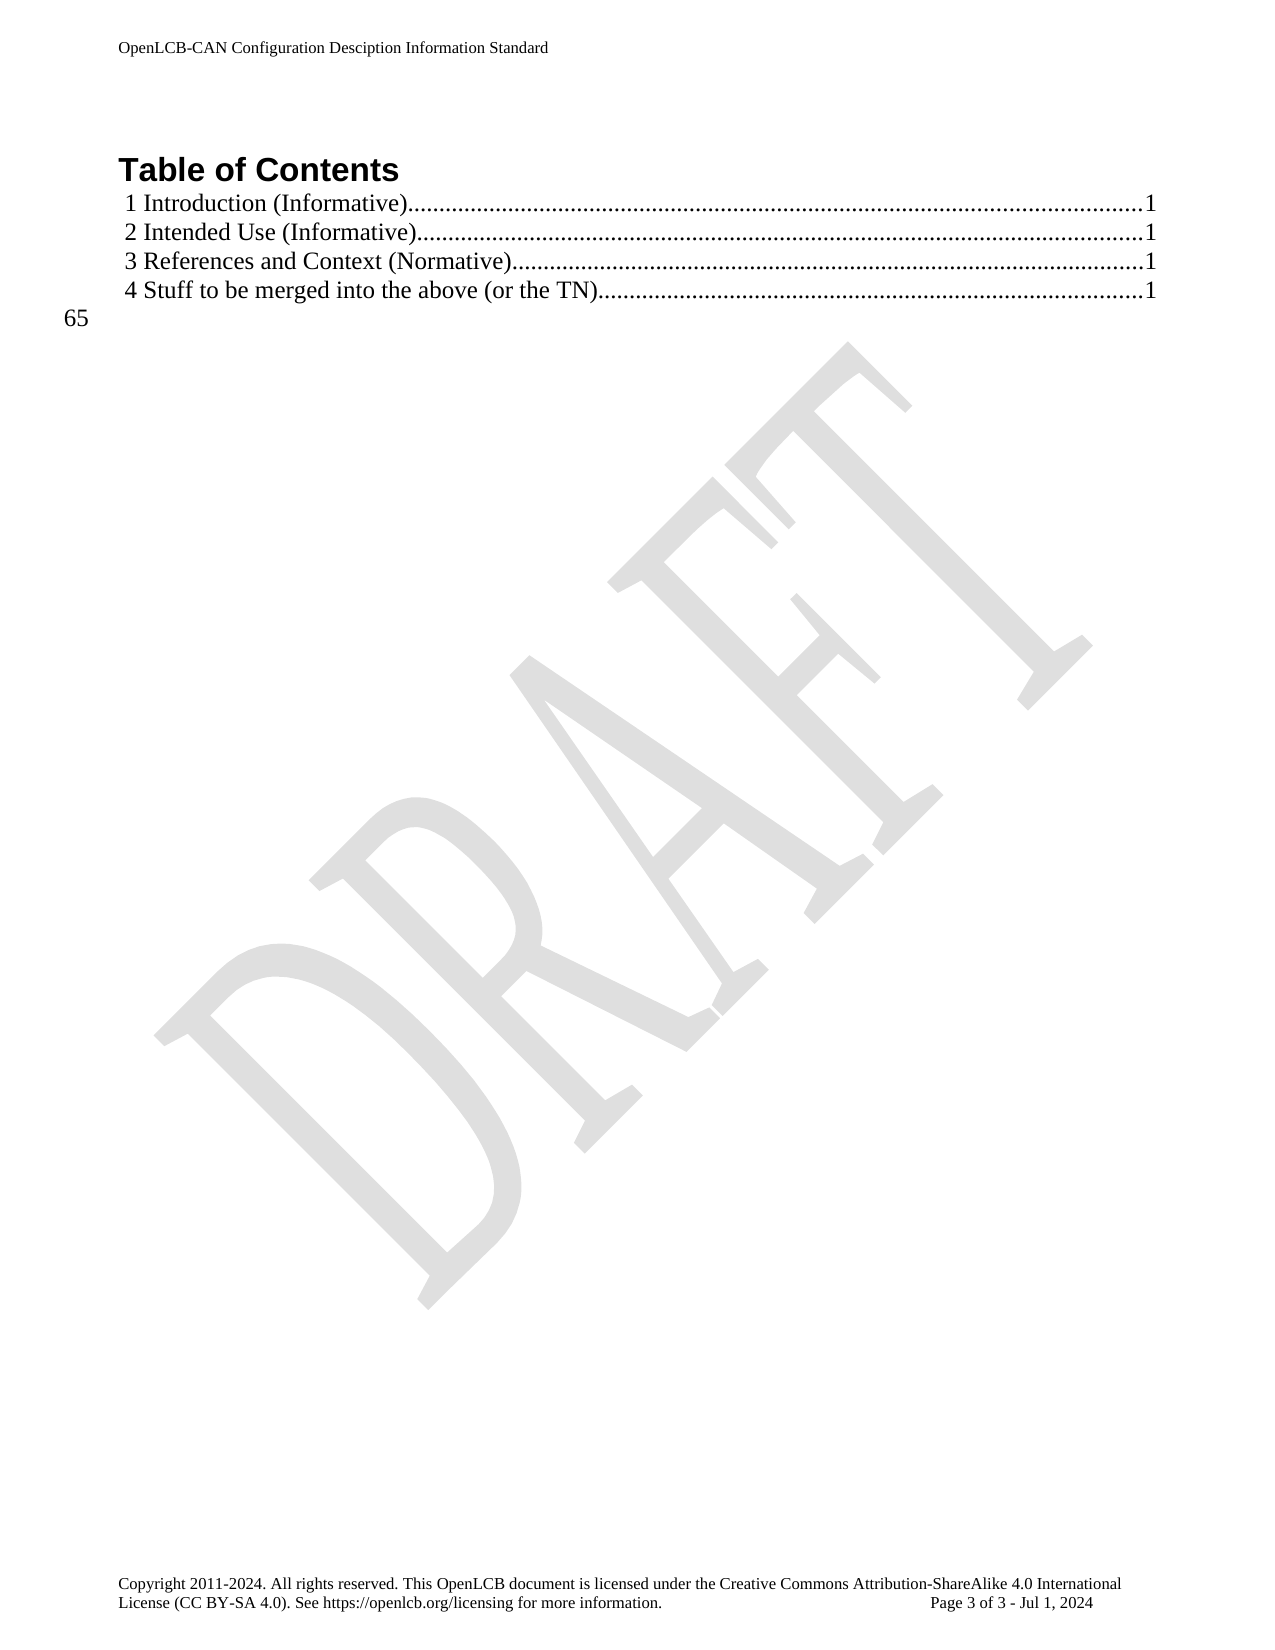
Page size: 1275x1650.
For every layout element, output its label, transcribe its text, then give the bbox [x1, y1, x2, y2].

text 3 References and Context (Normative) 1 [118, 246, 1157, 275]
text 1 Introduction (Informative) 1 [118, 188, 1157, 217]
subtitle Table of Contents [118, 150, 1157, 188]
text 2 Intended Use (Informative) 1 [118, 217, 1157, 246]
text 4 Stuff to be merged into the above (or the TN) 1 [118, 275, 1157, 303]
